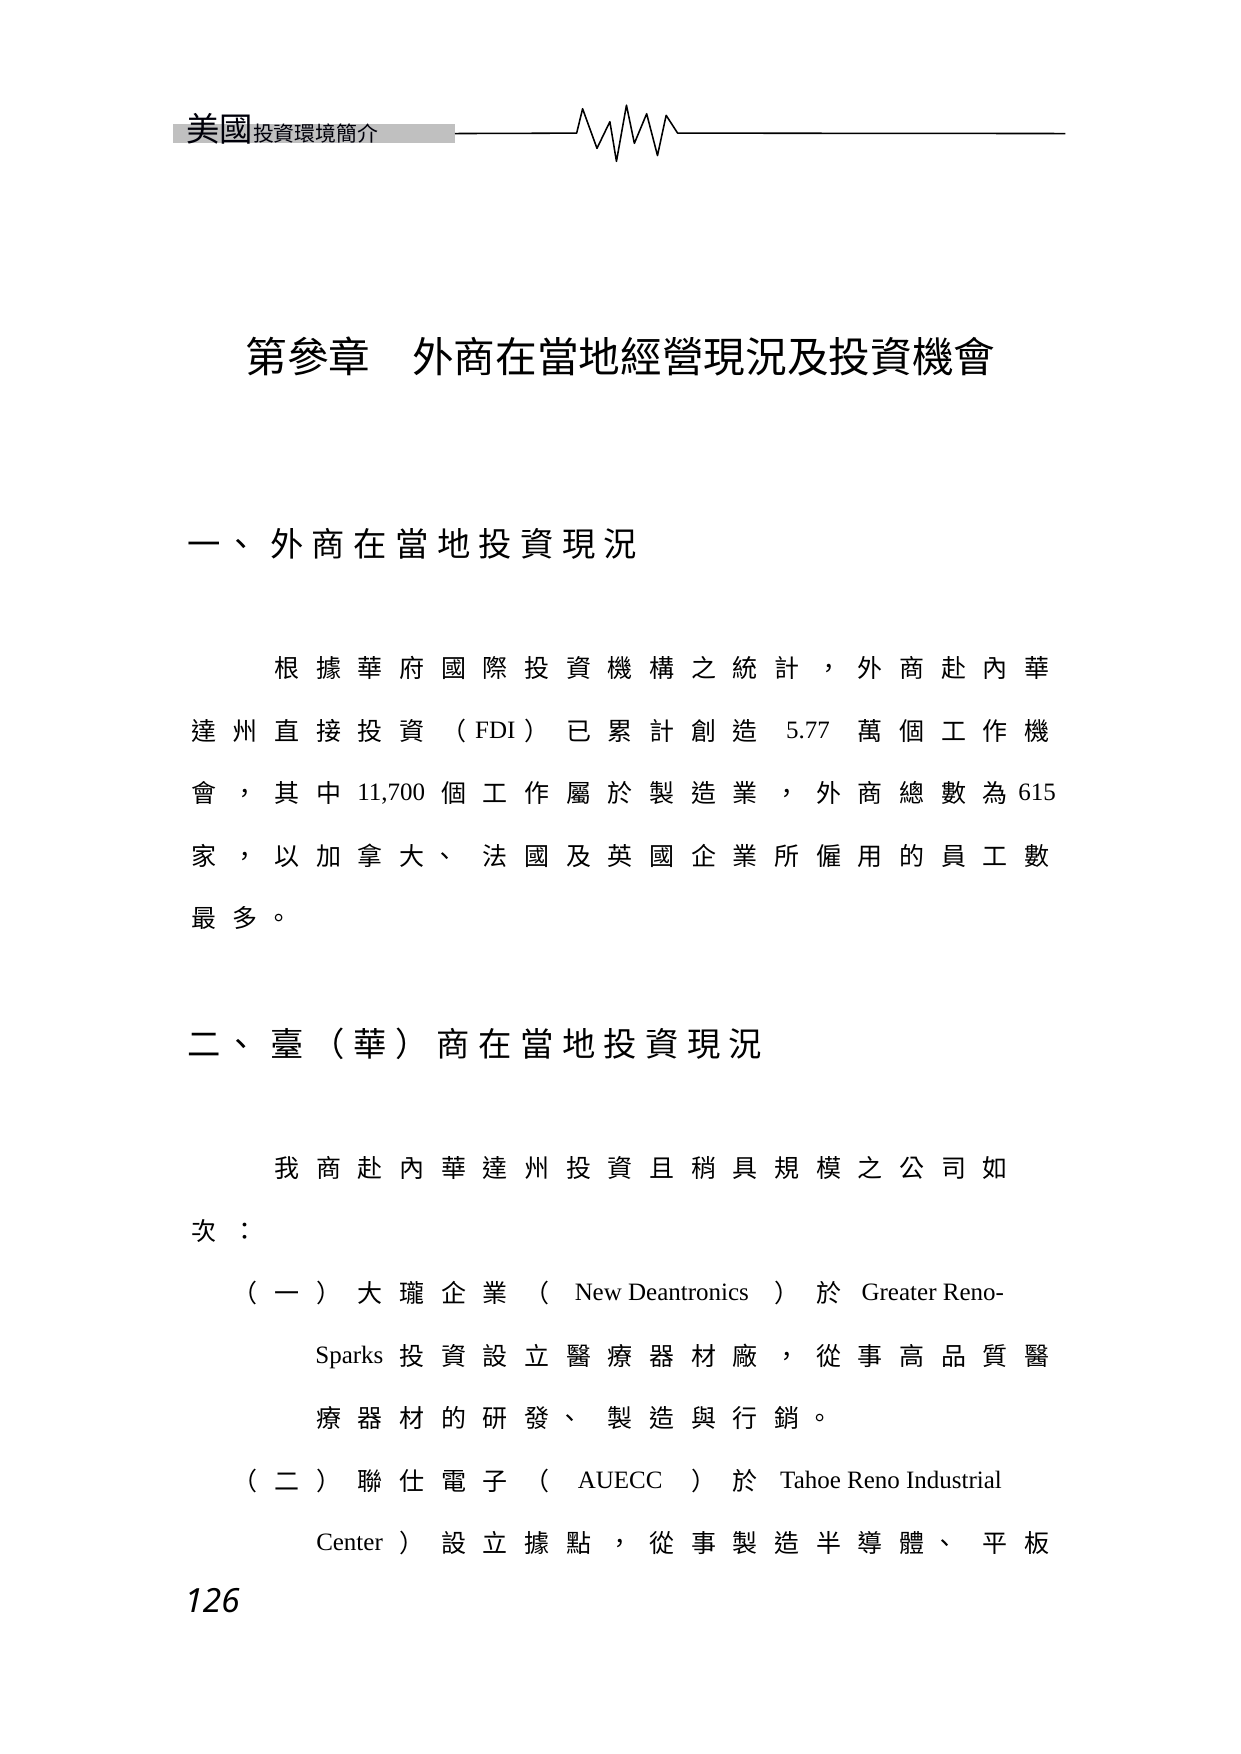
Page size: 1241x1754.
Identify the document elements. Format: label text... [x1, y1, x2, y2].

text （二）聯仕電子（AUECC）於Tahoe Reno Industrial Center）設立據點，從事製造半導體、平板 [207, 1438, 1058, 1563]
text （一）大瓏企業（New Deantronics）於Greater Reno-Sparks投資設立醫療器材廠，從事高品質醫療器材的研發、製造與行銷。 [207, 1250, 1058, 1438]
text 二、臺（華）商在當地投資現況 [183, 1000, 1058, 1063]
text 根據華府國際投資機構之統計，外商赴內華達州直接投資（FDI）已累計創造5.77萬個工作機會，其中11,700個工作屬於製造業，外商總數為615家，以加拿大、法國及英國企業所僱用的員工數最多。 [183, 625, 1058, 938]
text 第參章 外商在當地經營現況及投資機會 [183, 313, 1058, 375]
text 一、外商在當地投資現況 [183, 500, 1058, 563]
text 我商赴內華達州投資且稍具規模之公司如次： [183, 1125, 1058, 1250]
